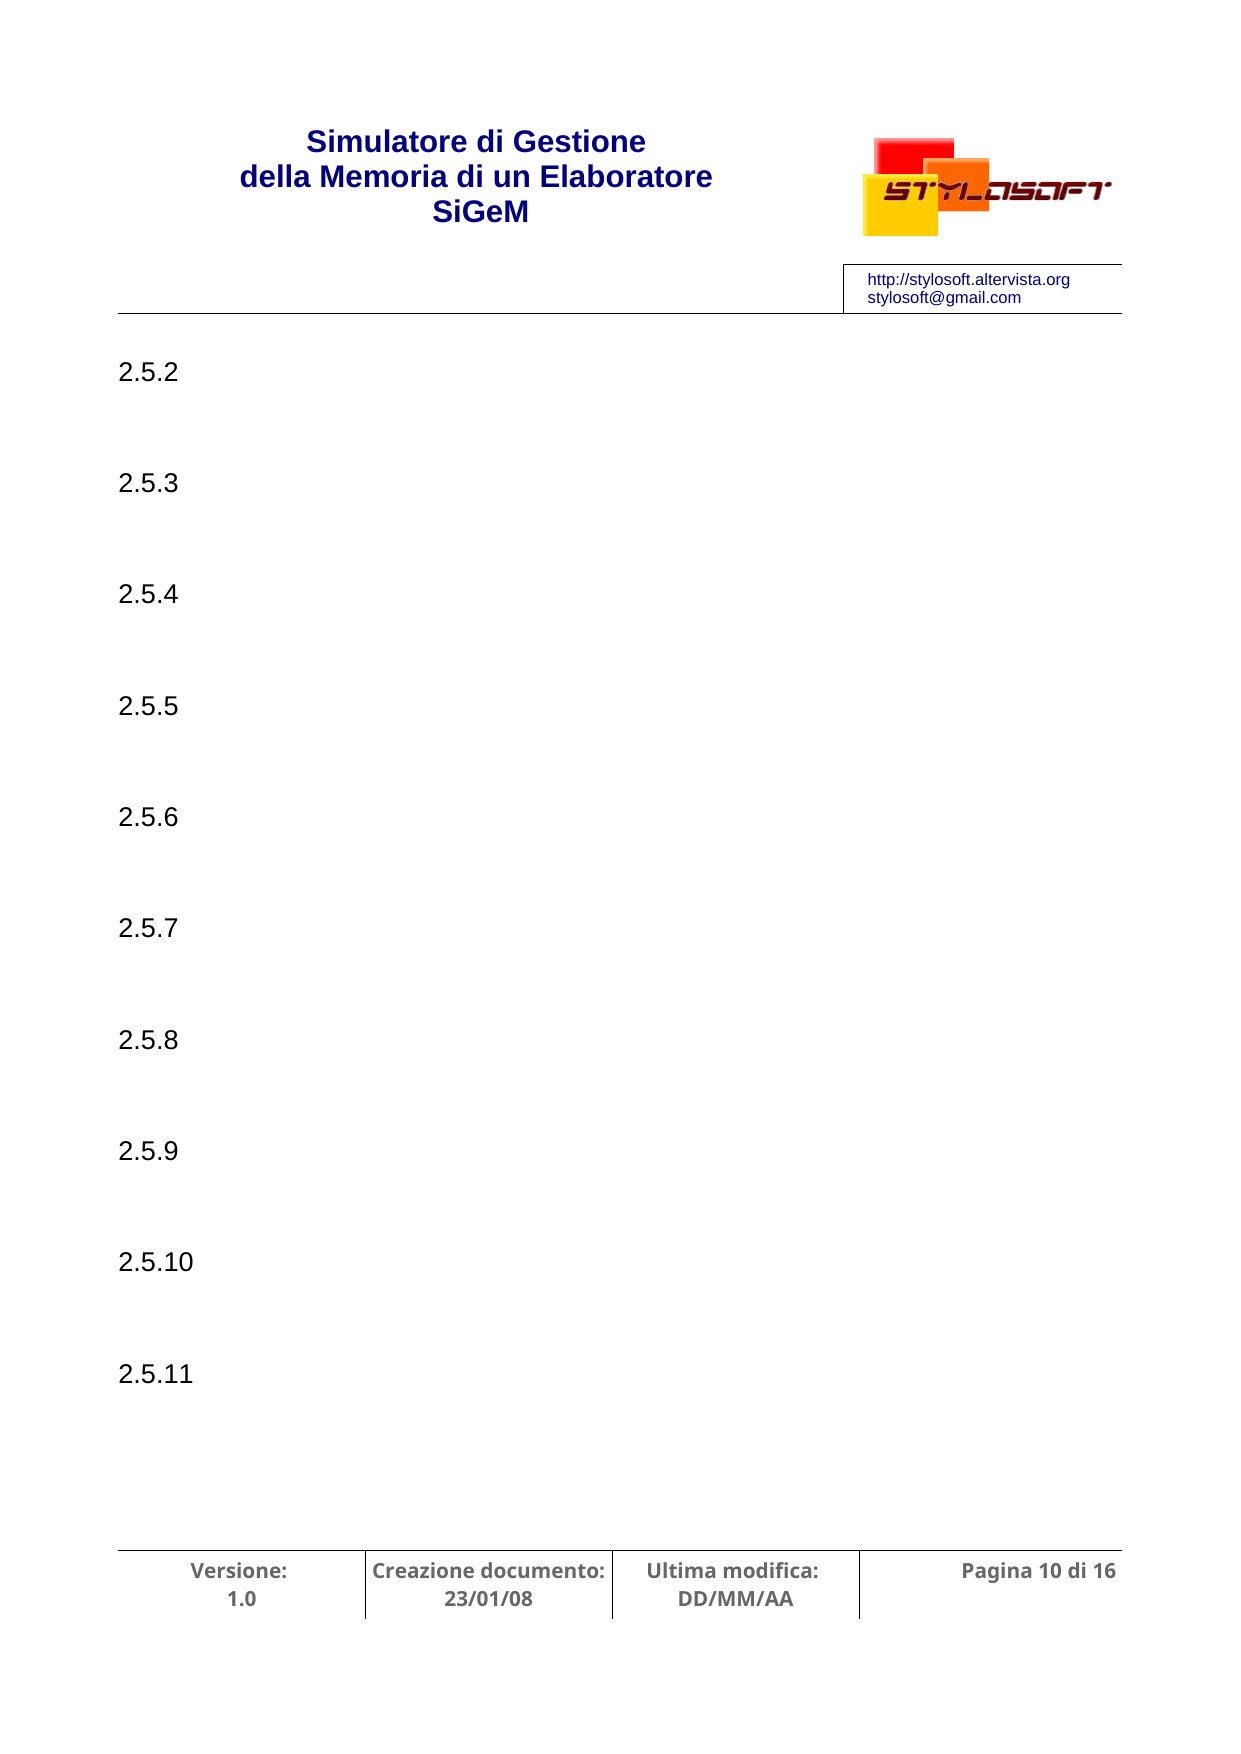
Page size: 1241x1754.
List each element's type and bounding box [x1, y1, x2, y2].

picture [848, 123, 1117, 247]
